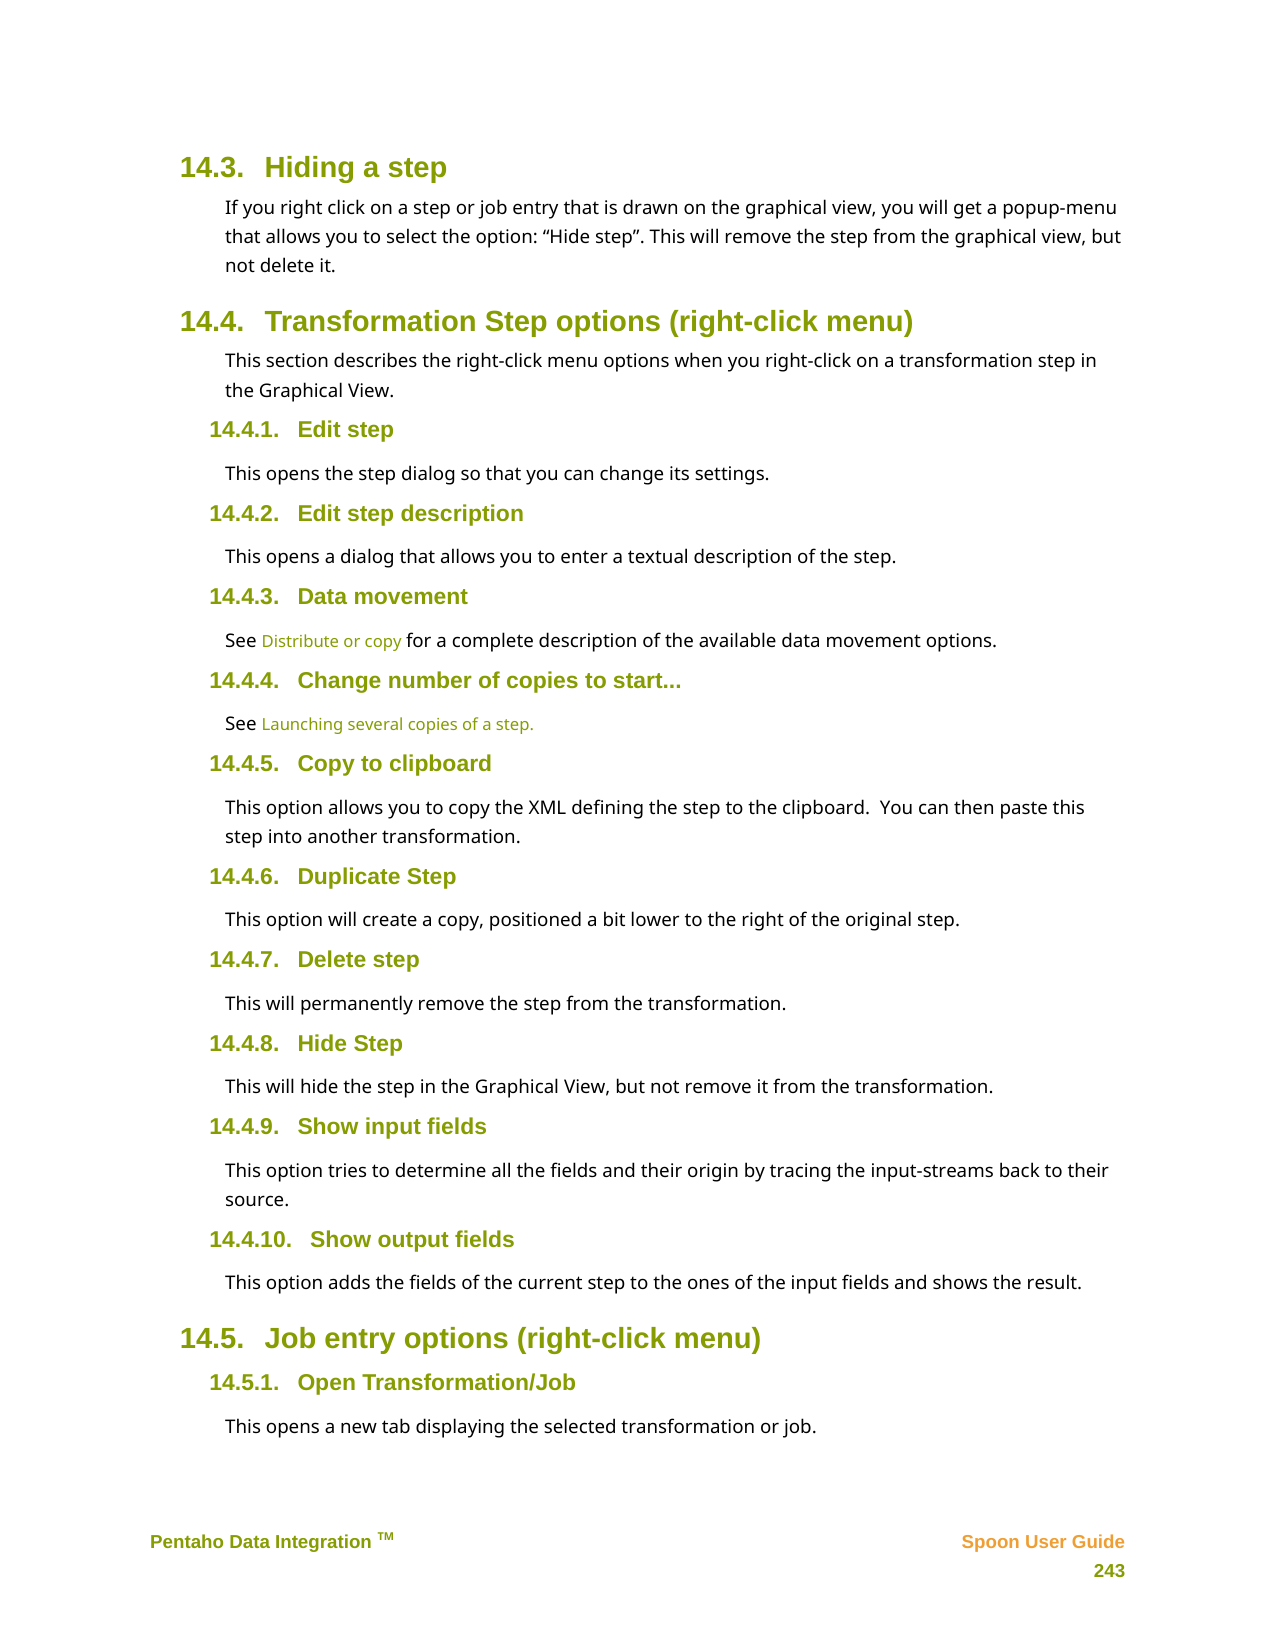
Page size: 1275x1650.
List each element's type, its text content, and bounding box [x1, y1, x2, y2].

text This will hide the step in the Graphical View, but not remove it from the transformation. [225, 1070, 1125, 1099]
text This will permanently remove the step from the transformation. [225, 987, 1125, 1016]
text This option adds the fields of the current step to the ones of the input fields and shows the result. [225, 1266, 1125, 1296]
subtitle Show output fields [209, 1219, 1125, 1254]
text See Distribute or copy for a complete description of the available data movement options. [225, 624, 1125, 653]
text This option allows you to copy the XML defining the step to the clipboard. You can then paste this step into another transformation. [225, 791, 1125, 849]
subtitle Edit step description [209, 493, 1125, 528]
subtitle Show input fields [209, 1107, 1125, 1141]
text This option will create a copy, positioned a bit lower to the right of the original step. [225, 903, 1125, 933]
text If you right click on a step or job entry that is drawn on the graphical view, you will get a popup-menu that allows you to select the option: “Hide step”. This will remove the step from the graphical view, but not delete it. [225, 191, 1125, 278]
subtitle Hiding a step [179, 150, 1125, 185]
subtitle Delete step [209, 940, 1125, 974]
text See Launching several copies of a step. [225, 707, 1125, 737]
subtitle Duplicate Step [209, 856, 1125, 891]
text This opens the step dialog so that you can change its settings. [225, 457, 1125, 486]
text This opens a new tab displaying the selected transformation or job. [225, 1410, 1125, 1439]
subtitle Data movement [209, 577, 1125, 612]
subtitle Transformation Step options (right-click menu) [179, 303, 1125, 338]
subtitle Copy to clipboard [209, 744, 1125, 778]
subtitle Edit step [209, 410, 1125, 445]
subtitle Job entry options (right-click menu) [179, 1321, 1125, 1355]
subtitle Change number of copies to start... [209, 660, 1125, 695]
subtitle Hide Step [209, 1023, 1125, 1058]
text This option tries to determine all the fields and their origin by tracing the input-streams back to their source. [225, 1154, 1125, 1212]
text This opens a dialog that allows you to enter a textual description of the step. [225, 541, 1125, 570]
text This section describes the right-click menu options when you right-click on a transformation step in the Graphical View. [225, 344, 1125, 403]
subtitle Open Transformation/Job [209, 1362, 1125, 1397]
